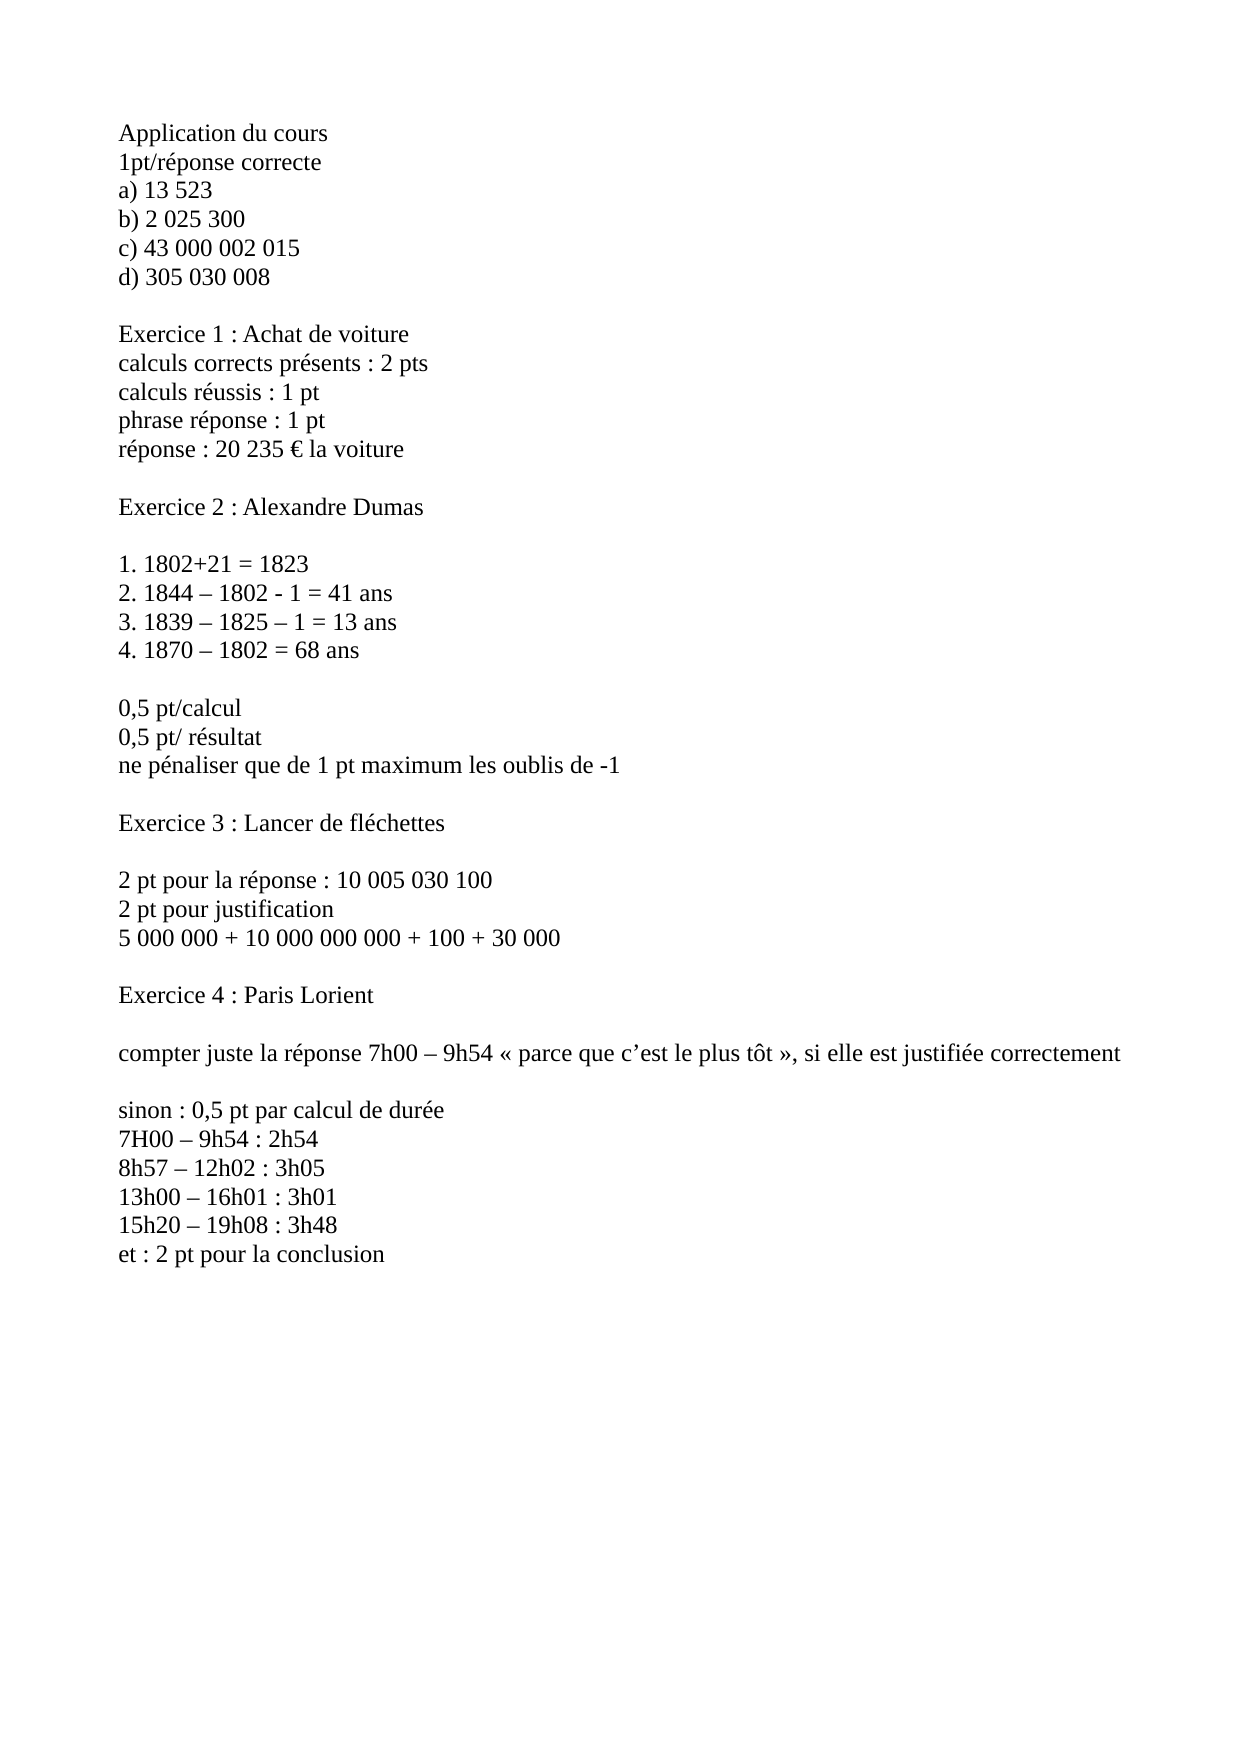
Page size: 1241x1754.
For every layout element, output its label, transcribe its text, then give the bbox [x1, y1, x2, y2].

text 15h20 – 19h08 : 3h48 [118, 1211, 1122, 1239]
text réponse : 20 235 € la voiture [118, 434, 1122, 463]
text phrase réponse : 1 pt [118, 406, 1122, 434]
text compter juste la réponse 7h00 – 9h54 « parce que c’est le plus tôt », si elle est justifiée correctement [118, 1038, 1122, 1067]
text sinon : 0,5 pt par calcul de durée [118, 1096, 1122, 1124]
text 3. 1839 – 1825 – 1 = 13 ans [118, 607, 1122, 636]
text et : 2 pt pour la conclusion [118, 1239, 1122, 1268]
text 0,5 pt/ résultat [118, 722, 1122, 751]
text Application du cours [118, 118, 1122, 147]
text 8h57 – 12h02 : 3h05 [118, 1153, 1122, 1182]
text b) 2 025 300 [118, 204, 1122, 233]
text Exercice 2 : Alexandre Dumas [118, 492, 1122, 521]
text 7H00 – 9h54 : 2h54 [118, 1124, 1122, 1153]
text Exercice 1 : Achat de voiture [118, 319, 1122, 348]
text 1pt/réponse correcte [118, 147, 1122, 176]
text 4. 1870 – 1802 = 68 ans [118, 636, 1122, 664]
text 0,5 pt/calcul [118, 693, 1122, 722]
text d) 305 030 008 [118, 262, 1122, 291]
text 13h00 – 16h01 : 3h01 [118, 1182, 1122, 1211]
text 2 pt pour justification [118, 894, 1122, 923]
text 2. 1844 – 1802 - 1 = 41 ans [118, 578, 1122, 607]
text calculs réussis : 1 pt [118, 377, 1122, 406]
text c) 43 000 002 015 [118, 233, 1122, 262]
text Exercice 3 : Lancer de fléchettes [118, 808, 1122, 837]
text 2 pt pour la réponse : 10 005 030 100 [118, 866, 1122, 894]
text ne pénaliser que de 1 pt maximum les oublis de -1 [118, 751, 1122, 779]
text calculs corrects présents : 2 pts [118, 348, 1122, 377]
text 1. 1802+21 = 1823 [118, 549, 1122, 578]
text Exercice 4 : Paris Lorient [118, 981, 1122, 1009]
text 5 000 000 + 10 000 000 000 + 100 + 30 000 [118, 923, 1122, 952]
text a) 13 523 [118, 176, 1122, 204]
